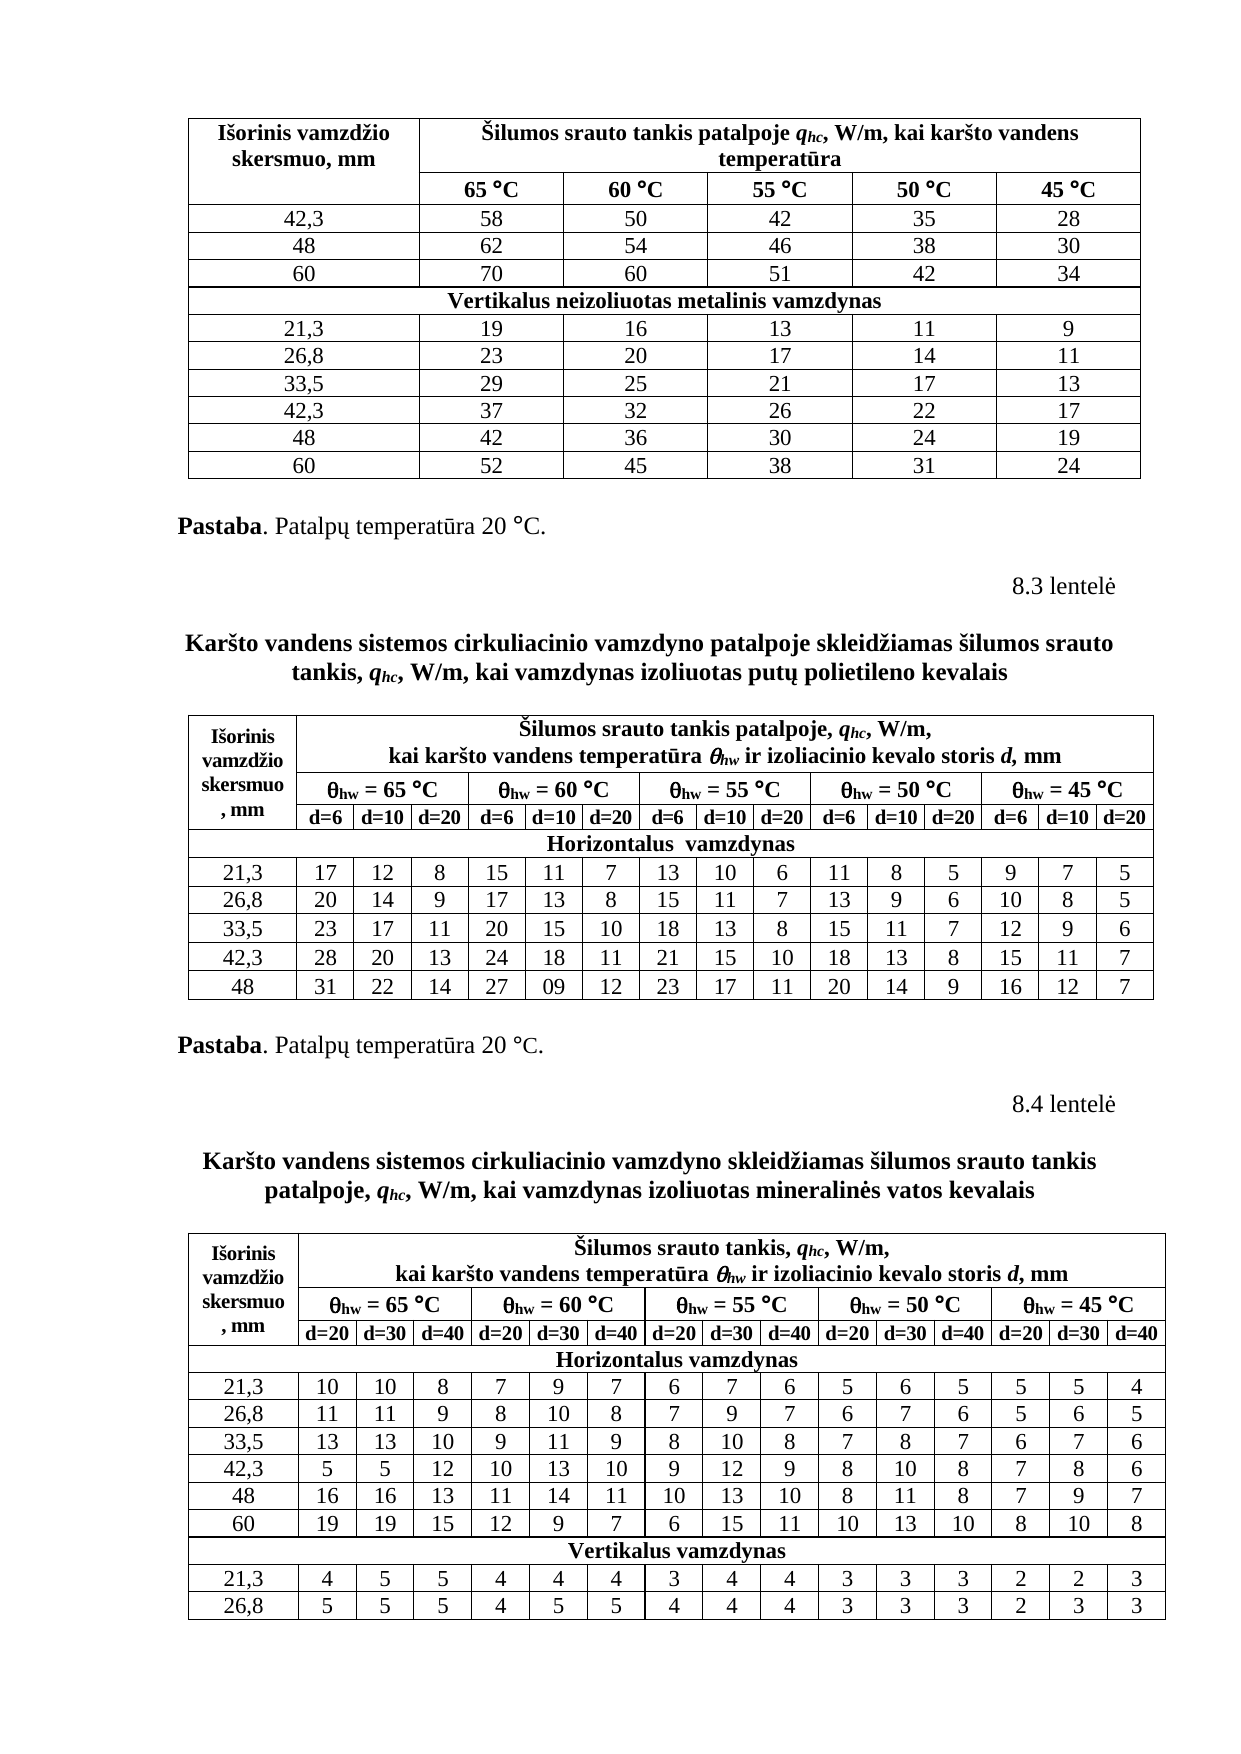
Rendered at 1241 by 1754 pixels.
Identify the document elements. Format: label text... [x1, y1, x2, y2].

table_cell 13 [357, 1428, 413, 1454]
table_cell 11 [1039, 943, 1096, 970]
text Karšto vandens sistemos cirkuliacinio vamzdyno patalpoje skleidžiamas šilumos srauto tankis, qhc, W/m, kai vamzdynas izoliuotas putų polietileno kevalais [177, 628, 1122, 686]
table_cell 3 [935, 1565, 991, 1591]
table_cell 17 [853, 370, 996, 396]
table_cell 10 [414, 1428, 471, 1454]
table_cell 9 [472, 1428, 529, 1454]
table_cell 4 [703, 1565, 760, 1591]
table_cell 65 °C [420, 173, 563, 204]
table_cell 7 [754, 887, 810, 913]
table_cell d=30 [530, 1321, 587, 1344]
table_cell 10 [877, 1455, 934, 1482]
table_cell 20 [811, 971, 867, 999]
table_cell 7 [588, 1373, 644, 1399]
table_cell 6 [646, 1373, 702, 1399]
table_cell 48 [189, 971, 296, 999]
table_cell 8 [992, 1510, 1049, 1536]
table_cell d=40 [588, 1321, 644, 1344]
table_cell 11 [761, 1510, 818, 1536]
table_cell 11 [526, 858, 582, 886]
table_cell 11 [412, 914, 468, 942]
table_cell 11 [997, 342, 1140, 368]
table_cell d=20 [819, 1321, 876, 1344]
table_cell 26,8 [189, 1400, 298, 1427]
table_cell d=10 [1039, 805, 1096, 829]
table_cell 23 [640, 971, 696, 999]
text Pastaba. Patalpų temperatūra 20 °C. [177, 1029, 1122, 1060]
table_cell 13 [414, 1483, 471, 1509]
table_cell 7 [925, 914, 981, 942]
table_cell d=30 [1050, 1321, 1107, 1344]
table_cell d=6 [982, 805, 1038, 829]
table_cell 14 [530, 1483, 587, 1509]
table_cell 60 [189, 1510, 298, 1536]
table_cell 7 [646, 1400, 702, 1427]
table_cell hw = 60 °C [472, 1288, 644, 1319]
table_cell 5 [935, 1373, 991, 1399]
table_cell 38 [853, 233, 996, 259]
table_cell d=20 [992, 1321, 1049, 1344]
table_cell 34 [997, 260, 1140, 286]
table_cell 42 [420, 424, 563, 451]
table_cell 60 [189, 260, 419, 286]
table_cell 15 [697, 943, 753, 970]
table_cell Horizontalus vamzdynas [189, 1346, 1165, 1372]
table_cell 10 [530, 1400, 587, 1427]
table_cell 15 [982, 943, 1038, 970]
table_cell 19 [357, 1510, 413, 1536]
table_cell d=20 [754, 805, 810, 829]
table_cell 18 [526, 943, 582, 970]
table_cell 15 [811, 914, 867, 942]
table_cell 55 °C [708, 173, 852, 204]
table_cell 21,3 [189, 315, 419, 341]
table_cell 10 [588, 1455, 644, 1482]
table_cell 3 [877, 1592, 934, 1618]
table_cell d=30 [877, 1321, 934, 1344]
table_cell d=20 [412, 805, 468, 829]
table_cell 12 [982, 914, 1038, 942]
table_cell 3 [1108, 1592, 1165, 1618]
table_cell 12 [1039, 971, 1096, 999]
table_cell 7 [819, 1428, 876, 1454]
table_cell 8 [925, 943, 981, 970]
table_header Šilumos srauto tankis, qhc, W/m, kai karšto vandens temperatūra hw ir izoliacinio kevalo storis d, mm [299, 1234, 1165, 1287]
table_cell 15 [414, 1510, 471, 1536]
table_cell 22 [354, 971, 411, 999]
table_cell 10 [935, 1510, 991, 1536]
table_cell 15 [469, 858, 525, 886]
table_cell 16 [564, 315, 707, 341]
table_cell 32 [564, 397, 707, 423]
table_cell 11 [299, 1400, 356, 1427]
table_cell 48 [189, 424, 419, 451]
table_cell d=20 [472, 1321, 529, 1344]
table_cell 16 [357, 1483, 413, 1509]
table_cell 8 [935, 1455, 991, 1482]
table_cell hw = 45 °C [982, 773, 1153, 804]
table_cell 10 [761, 1483, 818, 1509]
table_cell d=10 [526, 805, 582, 829]
table_cell 8 [754, 914, 810, 942]
table_cell hw = 65 °C [297, 773, 468, 804]
table_cell 46 [708, 233, 852, 259]
table_cell 33,5 [189, 914, 296, 942]
table_cell 8 [877, 1428, 934, 1454]
table_cell 5 [357, 1592, 413, 1618]
table_cell 3 [1108, 1565, 1165, 1591]
table_cell 11 [357, 1400, 413, 1427]
table_header Išorinis vamzdžio skersmuo, mm [189, 716, 296, 829]
table_cell 48 [189, 233, 419, 259]
table_cell 7 [472, 1373, 529, 1399]
table_cell 21,3 [189, 858, 296, 886]
table_cell 13 [811, 887, 867, 913]
table_cell 60 [189, 452, 419, 478]
table_cell 5 [925, 858, 981, 886]
table_cell 5 [992, 1400, 1049, 1427]
table_cell 17 [997, 397, 1140, 423]
table_cell 11 [697, 887, 753, 913]
table_cell 8 [819, 1455, 876, 1482]
table_cell 8 [761, 1428, 818, 1454]
table_cell 20 [354, 943, 411, 970]
table_cell 9 [703, 1400, 760, 1427]
table_cell d=20 [925, 805, 981, 829]
table_cell 33,5 [189, 1428, 298, 1454]
table_cell 6 [819, 1400, 876, 1427]
table_cell d=40 [935, 1321, 991, 1344]
table_cell 10 [982, 887, 1038, 913]
table_cell 9 [1039, 914, 1096, 942]
table_cell 9 [1050, 1483, 1107, 1509]
table_cell 26,8 [189, 887, 296, 913]
table_cell 6 [646, 1510, 702, 1536]
table_cell 4 [299, 1565, 356, 1591]
table_cell 50 [564, 205, 707, 232]
table_cell 42,3 [189, 1455, 298, 1482]
table_cell 3 [819, 1565, 876, 1591]
table_cell 11 [868, 914, 924, 942]
table_cell 10 [472, 1455, 529, 1482]
table_cell 28 [297, 943, 353, 970]
table_cell 5 [299, 1455, 356, 1482]
table_cell 5 [1097, 887, 1153, 913]
table_cell d=6 [297, 805, 353, 829]
table_cell 6 [1097, 914, 1153, 942]
table_cell 13 [877, 1510, 934, 1536]
table_cell 12 [354, 858, 411, 886]
table_cell 7 [1097, 943, 1153, 970]
table_cell d=40 [1108, 1321, 1165, 1344]
table_cell 6 [925, 887, 981, 913]
table_cell 37 [420, 397, 563, 423]
table_cell 7 [588, 1510, 644, 1536]
table_cell 15 [526, 914, 582, 942]
table_cell 3 [646, 1565, 702, 1591]
table_cell 7 [1050, 1428, 1107, 1454]
table_cell d=20 [646, 1321, 702, 1344]
table_header Šilumos srauto tankis patalpoje, qhc, W/m, kai karšto vandens temperatūra hw ir izoliacinio kevalo storis d, mm [297, 716, 1153, 772]
table_cell 17 [697, 971, 753, 999]
table_cell 9 [530, 1373, 587, 1399]
table_cell 20 [469, 914, 525, 942]
table_cell 21 [708, 370, 852, 396]
table_cell 2 [992, 1592, 1049, 1618]
table_cell 7 [583, 858, 639, 886]
table_cell hw = 50 °C [819, 1288, 991, 1319]
table_cell 22 [853, 397, 996, 423]
table_cell 11 [472, 1483, 529, 1509]
table_cell 5 [588, 1592, 644, 1618]
table_cell hw = 60 °C [469, 773, 639, 804]
table_cell 11 [754, 971, 810, 999]
table_cell 13 [703, 1483, 760, 1509]
table_cell 24 [997, 452, 1140, 478]
table_cell d=10 [697, 805, 753, 829]
table_cell 42 [853, 260, 996, 286]
table_cell 45 [564, 452, 707, 478]
table_cell 8 [1039, 887, 1096, 913]
table_cell 35 [853, 205, 996, 232]
table_cell 6 [761, 1373, 818, 1399]
table_cell 8 [472, 1400, 529, 1427]
table_cell 6 [877, 1373, 934, 1399]
table_cell 13 [530, 1455, 587, 1482]
table_cell 7 [992, 1455, 1049, 1482]
table_cell hw = 55 °C [646, 1288, 818, 1319]
table_cell 8 [583, 887, 639, 913]
table_cell 27 [469, 971, 525, 999]
table_cell 7 [1039, 858, 1096, 886]
table_cell d=6 [640, 805, 696, 829]
table_cell 3 [819, 1592, 876, 1618]
table_cell hw = 65 °C [299, 1288, 471, 1319]
table_cell 36 [564, 424, 707, 451]
table_cell 09 [526, 971, 582, 999]
table_cell 2 [1050, 1565, 1107, 1591]
table_cell Horizontalus vamzdynas [189, 830, 1153, 857]
table_cell 19 [997, 424, 1140, 451]
table_cell 8 [1050, 1455, 1107, 1482]
table_cell 3 [1050, 1592, 1107, 1618]
text 8.3 lentelė [177, 571, 1122, 599]
table_cell hw = 50 °C [811, 773, 981, 804]
table_cell 4 [472, 1592, 529, 1618]
table_cell 3 [877, 1565, 934, 1591]
table_cell 3 [935, 1592, 991, 1618]
table_cell 8 [412, 858, 468, 886]
table_cell 14 [868, 971, 924, 999]
table_cell 9 [997, 315, 1140, 341]
table_cell 9 [412, 887, 468, 913]
table_cell 18 [811, 943, 867, 970]
table_cell 11 [853, 315, 996, 341]
table_cell 7 [761, 1400, 818, 1427]
table_cell 70 [420, 260, 563, 286]
table_cell 10 [299, 1373, 356, 1399]
table_cell 13 [997, 370, 1140, 396]
table_cell d=6 [469, 805, 525, 829]
table_cell d=10 [354, 805, 411, 829]
table_cell 5 [414, 1565, 471, 1591]
table_cell 20 [297, 887, 353, 913]
table_cell 11 [583, 943, 639, 970]
table_cell 9 [868, 887, 924, 913]
table_cell 11 [811, 858, 867, 886]
table_cell 25 [564, 370, 707, 396]
table_cell 21,3 [189, 1565, 298, 1591]
table_cell 12 [472, 1510, 529, 1536]
table_cell 10 [357, 1373, 413, 1399]
table_cell 5 [299, 1592, 356, 1618]
table_cell 4 [703, 1592, 760, 1618]
table_cell 9 [530, 1510, 587, 1536]
table_cell 10 [1050, 1510, 1107, 1536]
table_cell 42,3 [189, 205, 419, 232]
table_cell d=6 [811, 805, 867, 829]
table_cell 4 [472, 1565, 529, 1591]
table_cell 7 [935, 1428, 991, 1454]
table_cell 8 [935, 1483, 991, 1509]
table_cell hw = 55 °C [640, 773, 810, 804]
table_cell 42,3 [189, 943, 296, 970]
table_cell 7 [703, 1373, 760, 1399]
table_cell 28 [997, 205, 1140, 232]
table_cell 5 [414, 1592, 471, 1618]
table_cell 14 [354, 887, 411, 913]
table_cell 48 [189, 1483, 298, 1509]
table_cell 42,3 [189, 397, 419, 423]
table_cell d=20 [583, 805, 639, 829]
table_cell 6 [754, 858, 810, 886]
table_cell 6 [1050, 1400, 1107, 1427]
table_cell 31 [297, 971, 353, 999]
table_cell d=40 [414, 1321, 471, 1344]
table_cell 13 [697, 914, 753, 942]
table_cell 31 [853, 452, 996, 478]
table_cell 13 [412, 943, 468, 970]
table_cell 6 [935, 1400, 991, 1427]
table_cell 45 °C [997, 173, 1140, 204]
table_cell 9 [414, 1400, 471, 1427]
table_cell 7 [1097, 971, 1153, 999]
text Karšto vandens sistemos cirkuliacinio vamzdyno skleidžiamas šilumos srauto tankis patalpoje, qhc, W/m, kai vamzdynas izoliuotas mineralinės vatos kevalais [177, 1146, 1122, 1204]
table_cell 4 [761, 1565, 818, 1591]
table_cell 23 [420, 342, 563, 368]
table_cell 51 [708, 260, 852, 286]
table_cell 8 [414, 1373, 471, 1399]
table_cell hw = 45 °C [992, 1288, 1165, 1319]
table_cell 13 [868, 943, 924, 970]
table_cell 20 [564, 342, 707, 368]
table_cell 11 [530, 1428, 587, 1454]
table_cell 5 [1097, 858, 1153, 886]
table_cell 16 [299, 1483, 356, 1509]
table_cell d=30 [357, 1321, 413, 1344]
table_cell 9 [588, 1428, 644, 1454]
table_cell 60 °C [564, 173, 707, 204]
table_cell 33,5 [189, 370, 419, 396]
table_cell 42 [708, 205, 852, 232]
table_cell 10 [583, 914, 639, 942]
table_cell 17 [297, 858, 353, 886]
text Pastaba. Patalpų temperatūra 20 °C. [177, 508, 1122, 542]
table_cell 6 [1108, 1428, 1165, 1454]
table_cell 5 [357, 1565, 413, 1591]
table_cell Vertikalus vamzdynas [189, 1538, 1165, 1564]
table_cell 38 [708, 452, 852, 478]
table_cell 12 [703, 1455, 760, 1482]
table_cell 23 [297, 914, 353, 942]
table_cell d=20 [299, 1321, 356, 1344]
table_cell 9 [761, 1455, 818, 1482]
table_cell 19 [420, 315, 563, 341]
table_cell 6 [1108, 1455, 1165, 1482]
table_cell 12 [414, 1455, 471, 1482]
table_cell 19 [299, 1510, 356, 1536]
table_cell 5 [1108, 1400, 1165, 1427]
table_cell d=30 [703, 1321, 760, 1344]
table_cell 8 [588, 1400, 644, 1427]
table_cell 8 [819, 1483, 876, 1509]
table_cell 10 [703, 1428, 760, 1454]
table_header Išorinis vamzdžio skersmuo, mm [189, 119, 419, 204]
table_cell 5 [1050, 1373, 1107, 1399]
table_cell 15 [640, 887, 696, 913]
table_cell 62 [420, 233, 563, 259]
table_cell 7 [877, 1400, 934, 1427]
table_cell 10 [697, 858, 753, 886]
table_cell 21 [640, 943, 696, 970]
table_cell 4 [588, 1565, 644, 1591]
table_cell 18 [640, 914, 696, 942]
table_cell 21,3 [189, 1373, 298, 1399]
table_cell 4 [761, 1592, 818, 1618]
table_cell 5 [992, 1373, 1049, 1399]
table_cell d=10 [868, 805, 924, 829]
table_cell 7 [1108, 1483, 1165, 1509]
table_cell 9 [982, 858, 1038, 886]
table_cell 6 [992, 1428, 1049, 1454]
table_cell 5 [357, 1455, 413, 1482]
table_cell 5 [530, 1592, 587, 1618]
table_cell 30 [997, 233, 1140, 259]
table_cell 26,8 [189, 1592, 298, 1618]
table_cell Vertikalus neizoliuotas metalinis vamzdynas [189, 288, 1140, 314]
table_cell 13 [299, 1428, 356, 1454]
table_cell 15 [703, 1510, 760, 1536]
table_cell 14 [853, 342, 996, 368]
table_cell 10 [819, 1510, 876, 1536]
table_header Šilumos srauto tankis patalpoje qhc, W/m, kai karšto vandens temperatūra [420, 119, 1140, 172]
table_cell 16 [982, 971, 1038, 999]
table_cell 14 [412, 971, 468, 999]
table_cell 29 [420, 370, 563, 396]
table_cell 11 [877, 1483, 934, 1509]
table_cell 24 [469, 943, 525, 970]
table_cell 58 [420, 205, 563, 232]
table_cell 50 °C [853, 173, 996, 204]
table_cell 4 [1108, 1373, 1165, 1399]
table_cell d=40 [761, 1321, 818, 1344]
table_cell 26,8 [189, 342, 419, 368]
table_cell 13 [708, 315, 852, 341]
table_cell 24 [853, 424, 996, 451]
table_cell 9 [646, 1455, 702, 1482]
table_cell d=20 [1097, 805, 1153, 829]
table_cell 9 [925, 971, 981, 999]
table_cell 17 [708, 342, 852, 368]
table_cell 13 [640, 858, 696, 886]
table_cell 30 [708, 424, 852, 451]
table_cell 4 [646, 1592, 702, 1618]
table_cell 11 [588, 1483, 644, 1509]
table_cell 13 [526, 887, 582, 913]
table_cell 54 [564, 233, 707, 259]
table_header Išorinis vamzdžio skersmuo, mm [189, 1234, 298, 1344]
table_cell 52 [420, 452, 563, 478]
table_cell 17 [469, 887, 525, 913]
table_cell 10 [646, 1483, 702, 1509]
table_cell 8 [646, 1428, 702, 1454]
table_cell 8 [868, 858, 924, 886]
table_cell 7 [992, 1483, 1049, 1509]
table_cell 4 [530, 1565, 587, 1591]
table_cell 26 [708, 397, 852, 423]
table_cell 12 [583, 971, 639, 999]
table_cell 5 [819, 1373, 876, 1399]
text 8.4 lentelė [177, 1089, 1122, 1118]
table_cell 2 [992, 1565, 1049, 1591]
table_cell 10 [754, 943, 810, 970]
table_cell 8 [1108, 1510, 1165, 1536]
table_cell 17 [354, 914, 411, 942]
table_cell 60 [564, 260, 707, 286]
